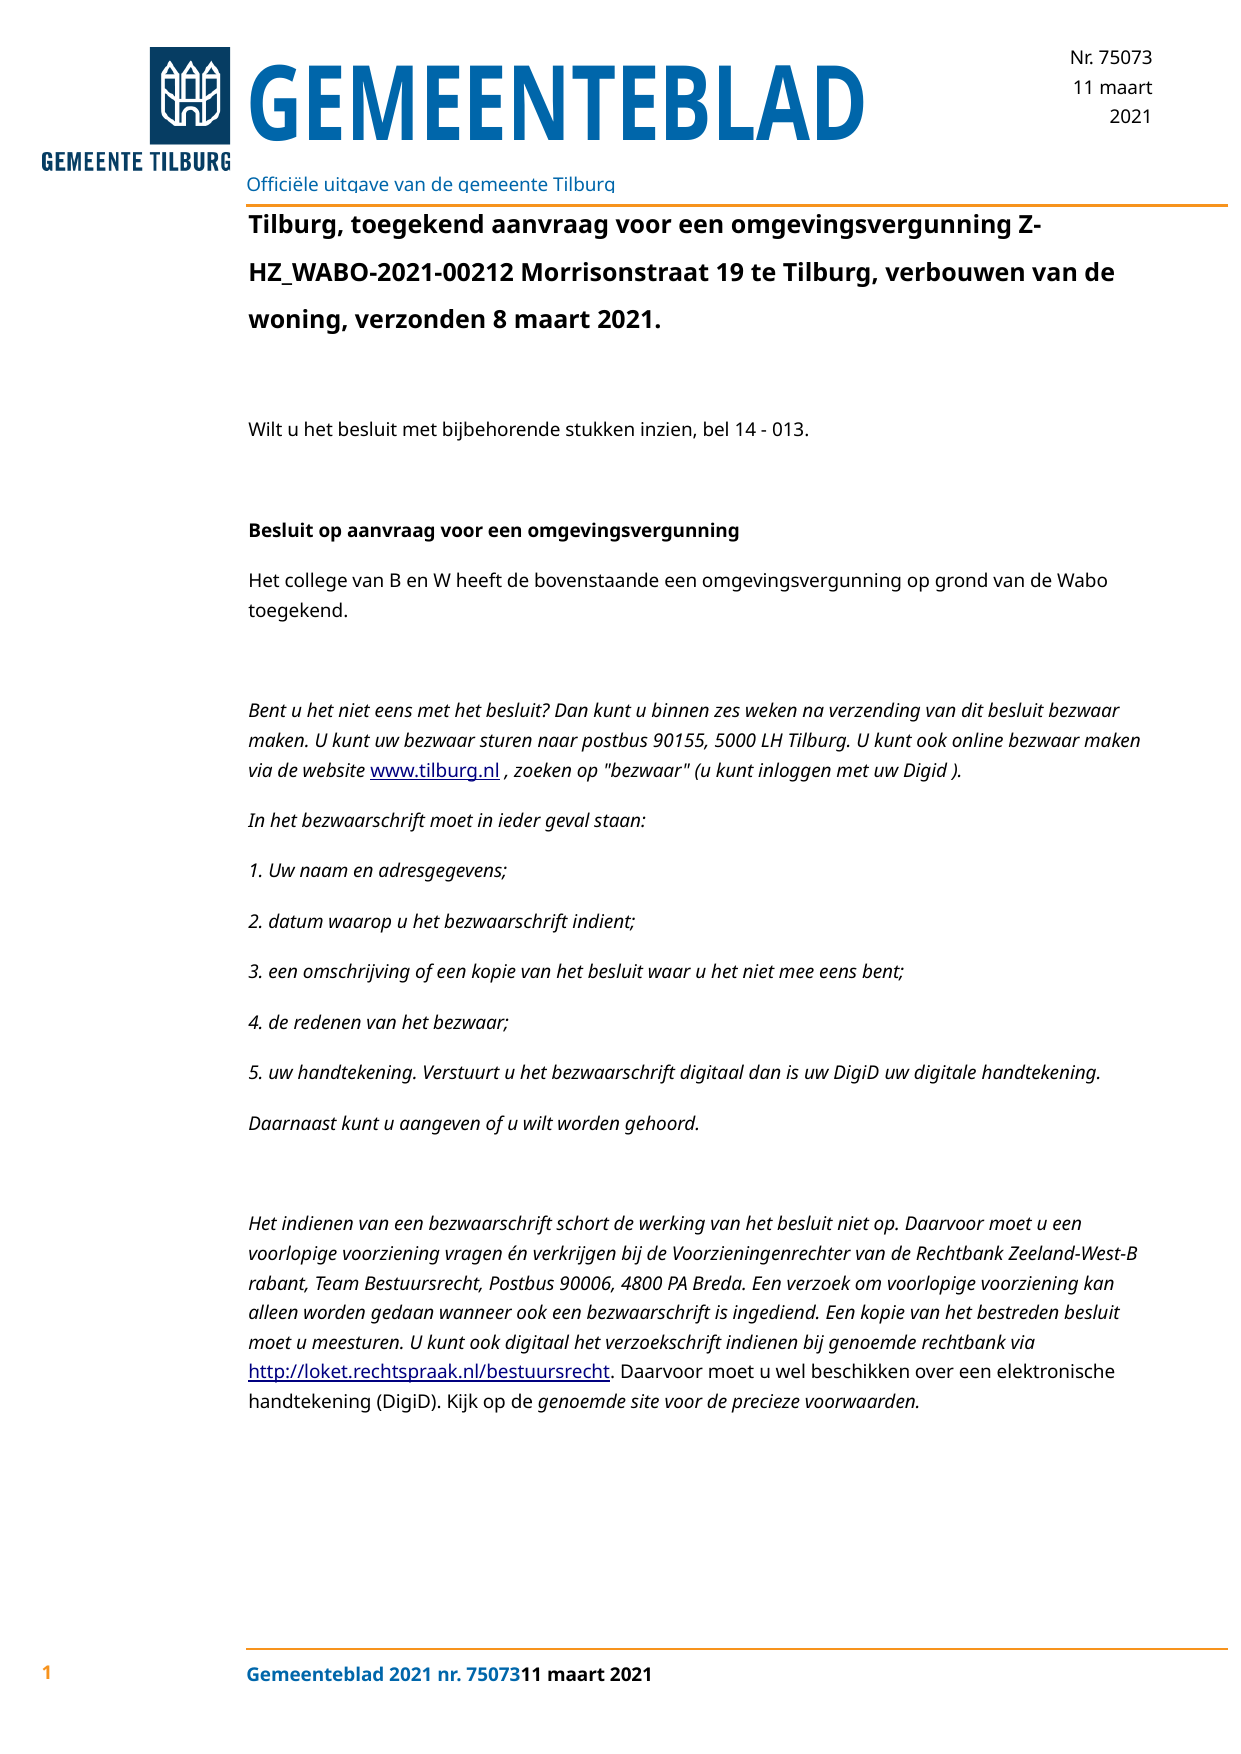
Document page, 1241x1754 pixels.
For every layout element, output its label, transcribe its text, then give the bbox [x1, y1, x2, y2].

text Het indienen van een bezwaarschrift schort de werking van het besluit niet op. Daarvoor moet u een voorlopige voorziening vragen én verkrijgen bij de Voorzieningenrechter van de Rechtbank Zeeland-West-B rabant, Team Bestuursrecht, Postbus 90006, 4800 PA Breda. Een verzoek om voorlopige voorziening kan alleen worden gedaan wanneer ook een bezwaarschrift is ingediend. Een kopie van het bestreden besluit moet u meesturen. U kunt ook digitaal het verzoekschrift indienen bij genoemde rechtbank via http://loket.rechtspraak.nl/bestuursrecht. Daarvoor moet u wel beschikken over een elektronische handtekening (DigiD). Kijk op de genoemde site voor de precieze voorwaarden. [248, 1211, 1152, 1414]
text Daarnaast kunt u aangeven of u wilt worden gehoord. [248, 1110, 1152, 1135]
text Het college van B en W heeft de bovenstaande een omgevingsvergunning op grond van de Wabo toegekend. [248, 567, 1152, 622]
text 2. datum waarop u het bezwaarschrift indient; [248, 908, 1152, 934]
text 1. Uw naam en adresgegevens; [248, 858, 1152, 883]
picture [41, 47, 231, 172]
text Bent u het niet eens met het besluit? Dan kunt u binnen zes weken na verzending van dit besluit bezwaar maken. U kunt uw bezwaar sturen naar postbus 90155, 5000 LH Tilburg. U kunt ook online bezwaar maken via de website www.tilburg.nl , zoeken op "bezwaar" (u kunt inloggen met uw Digid ). [248, 698, 1152, 782]
text Tilburg, toegekend aanvraag voor een omgevingsvergunning Z-HZ_WABO-2021-00212 Morrisonstraat 19 te Tilburg, verbouwen van de woning, verzonden 8 maart 2021. [248, 207, 1152, 336]
text 3. een omschrijving of een kopie van het besluit waar u het niet mee eens bent; [248, 958, 1152, 984]
text Besluit op aanvraag voor een omgevingsvergunning [248, 517, 1152, 542]
text In het bezwaarschrift moet in ieder geval staan: [248, 807, 1152, 833]
text Wilt u het besluit met bijbehorende stukken inzien, bel 14 - 013. [248, 416, 1152, 442]
text 5. uw handtekening. Verstuurt u het bezwaarschrift digitaal dan is uw DigiD uw digitale handtekening. [248, 1059, 1152, 1085]
text 4. de redenen van het bezwaar; [248, 1009, 1152, 1034]
